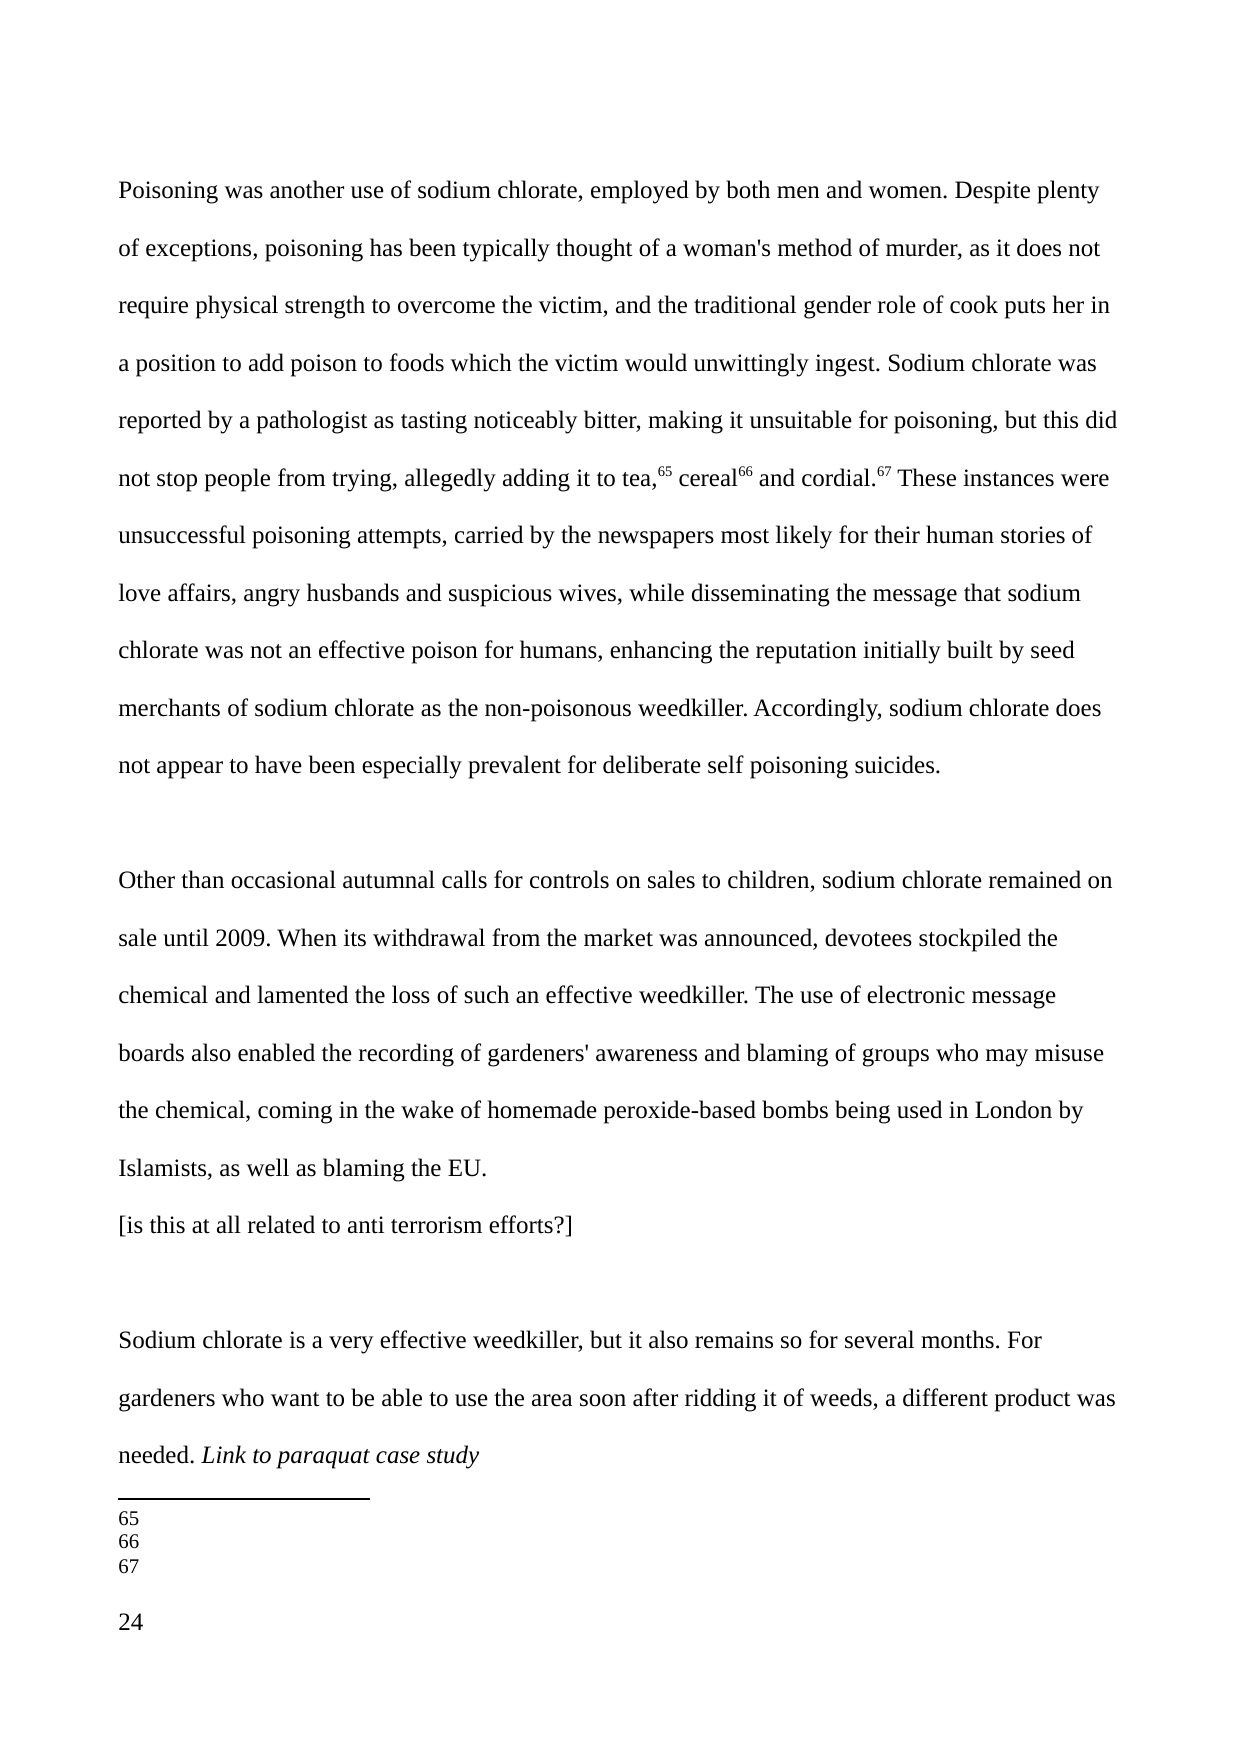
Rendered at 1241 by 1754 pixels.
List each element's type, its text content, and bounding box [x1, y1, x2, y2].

text Sodium chlorate is a very effective weedkiller, but it also remains so for several months. For gardeners who want to be able to use the area soon after ridding it of weeds, a different product was needed. Link to paraquat case study [118, 1326, 1122, 1469]
text Poisoning was another use of sodium chlorate, employed by both men and women. Despite plenty of exceptions, poisoning has been typically thought of a woman's method of murder, as it does not require physical strength to overcome the victim, and the traditional gender role of cook puts her in a position to add poison to foods which the victim would unwittingly ingest. Sodium chlorate was reported by a pathologist as tasting noticeably bitter, making it unsuitable for poisoning, but this did not stop people from trying, allegedly adding it to tea, cereal and cordial. These instances were unsuccessful poisoning attempts, carried by the newspapers most likely for their human stories of love affairs, angry husbands and suspicious wives, while disseminating the message that sodium chlorate was not an effective poison for humans, enhancing the reputation initially built by seed merchants of sodium chlorate as the non-poisonous weedkiller. Accordingly, sodium chlorate does not appear to have been especially prevalent for deliberate self poisoning suicides. [118, 176, 1122, 779]
text Other than occasional autumnal calls for controls on sales to children, sodium chlorate remained on sale until 2009. When its withdrawal from the market was announced, devotees stockpiled the chemical and lamented the loss of such an effective weedkiller. The use of electronic message boards also enabled the recording of gardeners' awareness and blaming of groups who may misuse the chemical, coming in the wake of homemade peroxide-based bombs being used in London by Islamists, as well as blaming the EU. [118, 866, 1122, 1182]
text [is this at all related to anti terrorism efforts?] [118, 1211, 1122, 1239]
